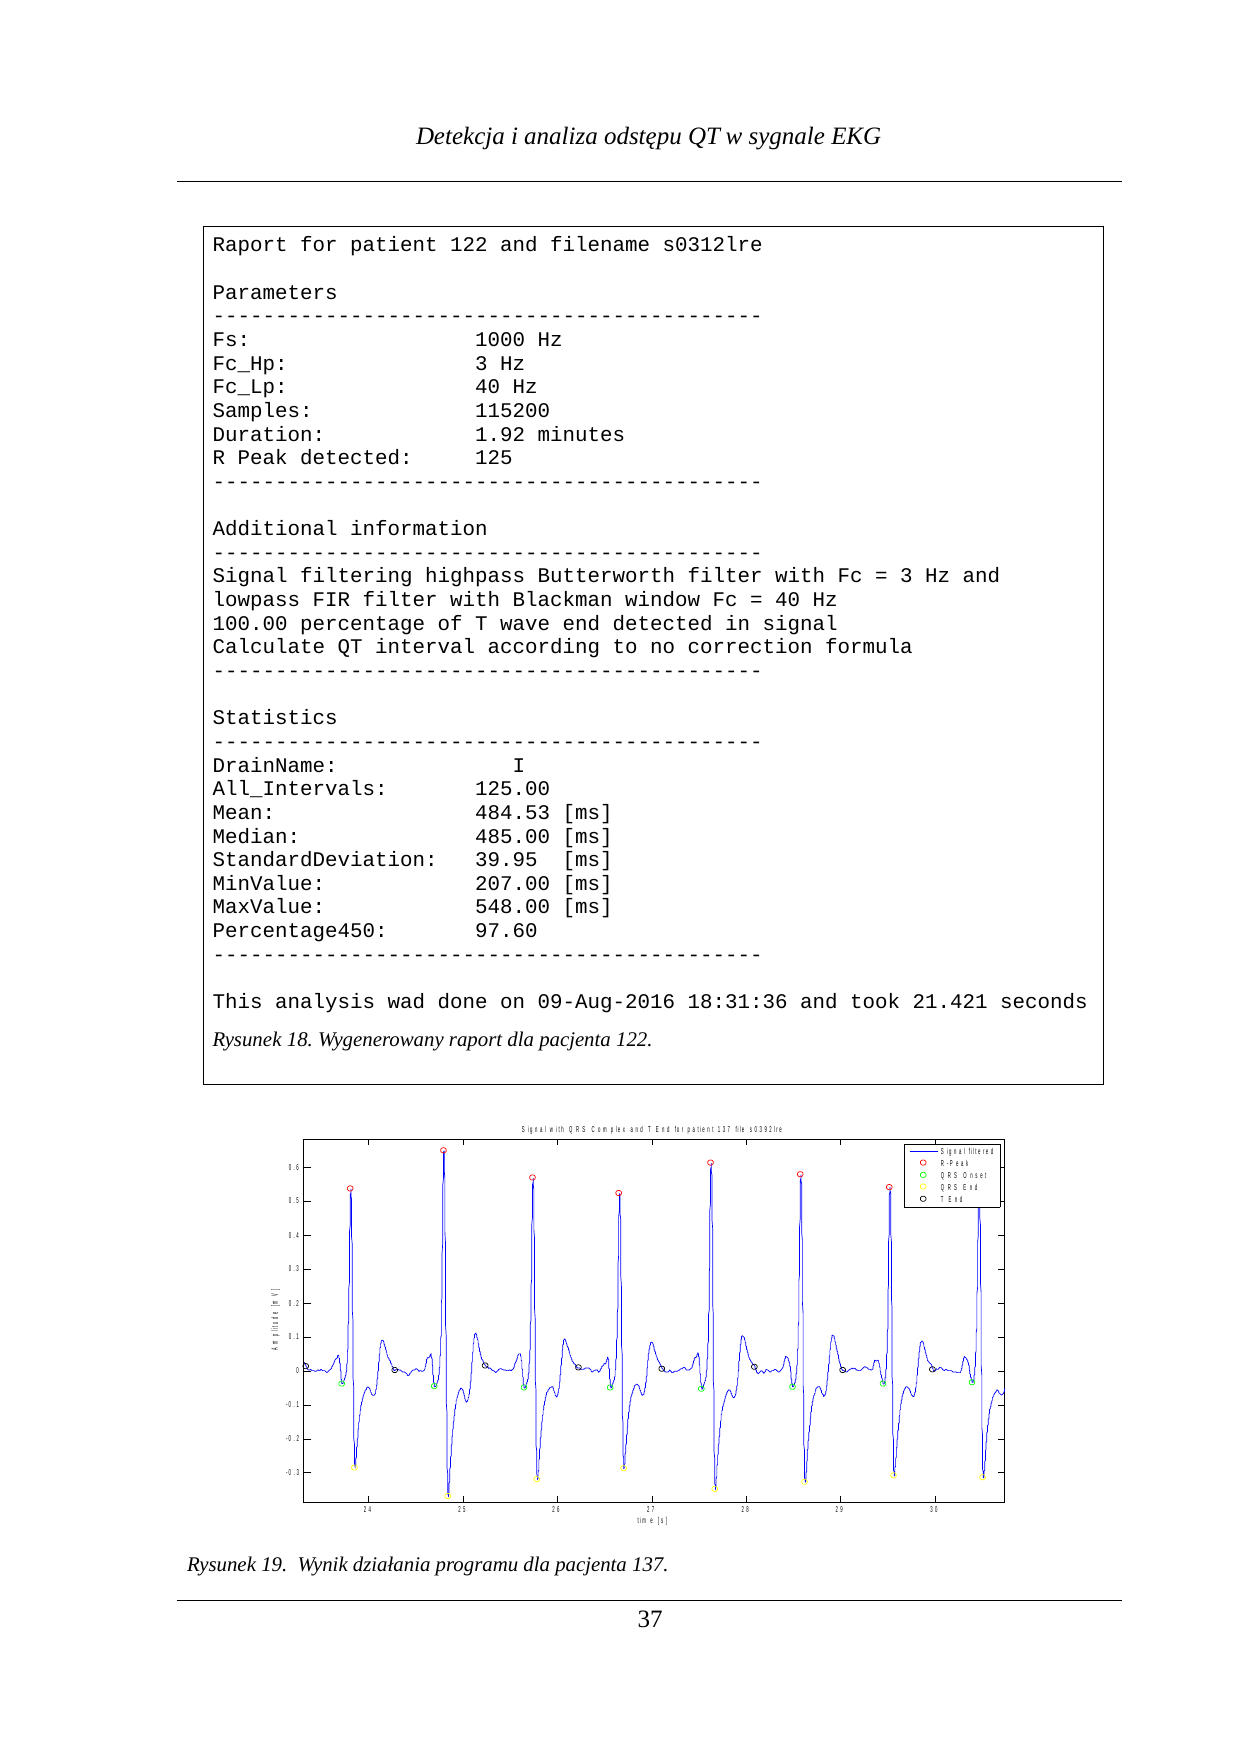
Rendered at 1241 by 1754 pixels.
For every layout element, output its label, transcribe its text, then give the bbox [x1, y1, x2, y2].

text -------------------------------------------- [212, 542, 1094, 566]
text Fc_Lp: 40 Hz [212, 376, 1094, 400]
text Rysunek 18. Wygenerowany raport dla pacjenta 122. [212, 1027, 1094, 1051]
text Median: 485.00 [ms] [212, 826, 1094, 849]
text Rysunek 19. Wynik działania programu dla pacjenta 137. [187, 1106, 1091, 1576]
text Duration: 1.92 minutes [212, 424, 1094, 447]
text Mean: 484.53 [ms] [212, 802, 1094, 826]
text StandardDeviation: 39.95 [ms] [212, 849, 1094, 873]
text -------------------------------------------- [212, 660, 1094, 684]
text This analysis wad done on 09-Aug-2016 18:31:36 and took 21.421 seconds [212, 991, 1094, 1015]
text MaxValue: 548.00 [ms] [212, 897, 1094, 920]
text Statistics [212, 707, 1094, 731]
text Fs: 1000 Hz [212, 329, 1094, 353]
text Signal filtering highpass Butterworth filter with Fc = 3 Hz and lowpass FIR filter with Blackman window Fc = 40 Hz [212, 566, 1094, 613]
text -------------------------------------------- [212, 731, 1094, 755]
text DrainName: I [212, 755, 1094, 778]
text MinValue: 207.00 [ms] [212, 873, 1094, 897]
text Additional information [212, 518, 1094, 542]
text R Peak detected: 125 [212, 447, 1094, 471]
text -------------------------------------------- [212, 944, 1094, 967]
text Raport for patient 122 and filename s0312lre [212, 234, 1094, 258]
text Samples: 115200 [212, 400, 1094, 424]
text All_Intervals: 125.00 [212, 778, 1094, 802]
text -------------------------------------------- [212, 305, 1094, 329]
text -------------------------------------------- [212, 471, 1094, 494]
text Percentage450: 97.60 [212, 920, 1094, 944]
text Calculate QT interval according to no correction formula [212, 636, 1094, 660]
text Fc_Hp: 3 Hz [212, 353, 1094, 376]
text 100.00 percentage of T wave end detected in signal [212, 613, 1094, 636]
text Parameters [212, 282, 1094, 305]
